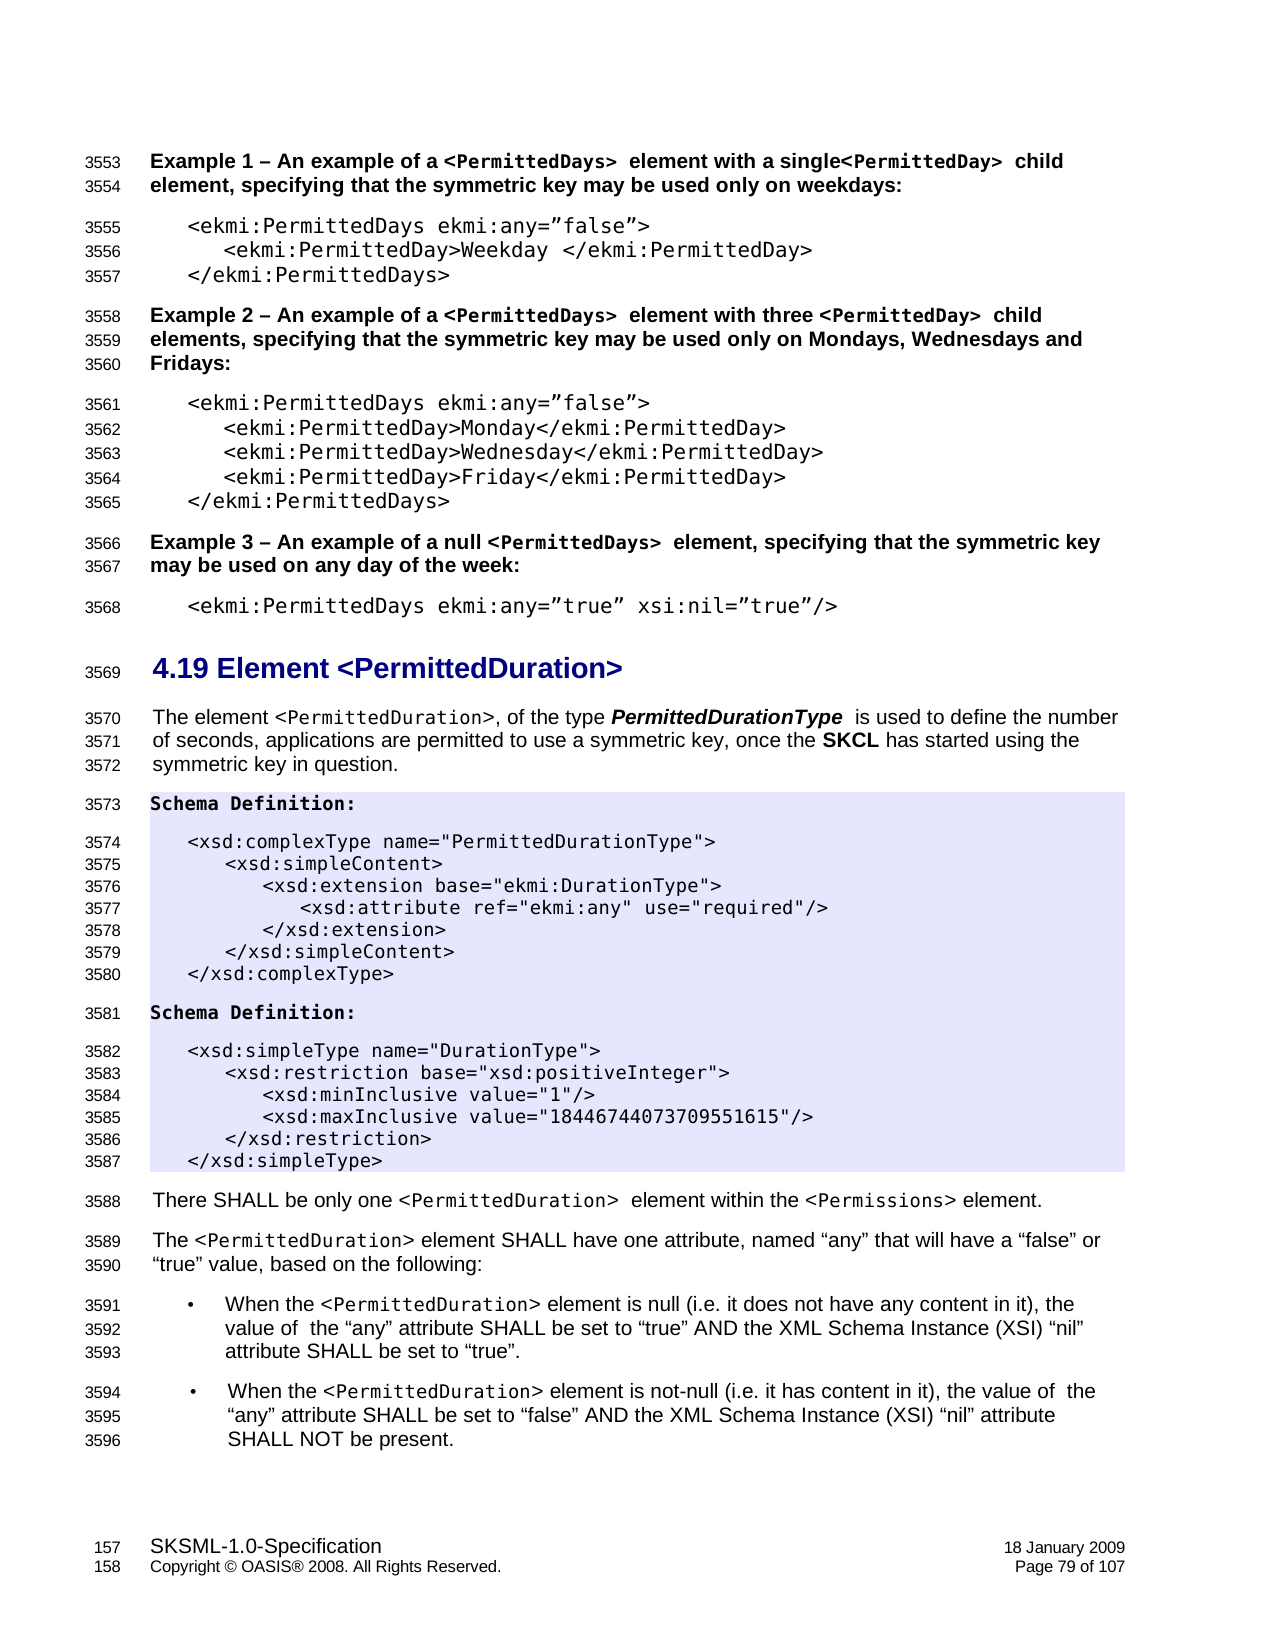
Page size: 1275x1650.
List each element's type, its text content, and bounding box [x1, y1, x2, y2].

text <ekmi:PermittedDays ekmi:any=”true” xsi:nil=”true”/> [187, 594, 1125, 618]
text <ekmi:PermittedDays ekmi:any=”false”> <ekmi:PermittedDay>Monday</ekmi:PermittedDay> <ekmi:PermittedDay>Wednesday</ekmi:PermittedDay> <ekmi:PermittedDay>Friday</ekmi:PermittedDay> </ekmi:PermittedDays> [187, 391, 1125, 513]
list When the <PermittedDuration> element is null (i.e. it does not have any content in it), the value of the “any” attribute SHALL be set to “true” AND the XML Schema Instance (XSI) “nil” attribute SHALL be set to “true”. [187, 1293, 1125, 1363]
text Example 1 – An example of a <PermittedDays> element with a single<PermittedDay> child element, specifying that the symmetric key may be used only on weekdays: [150, 150, 1125, 197]
text Schema Definition: [150, 1002, 1125, 1023]
text Example 2 – An example of a <PermittedDays> element with three <PermittedDay> child elements, specifying that the symmetric key may be used only on Mondays, Wednesdays and Fridays: [150, 304, 1125, 374]
text <ekmi:PermittedDays ekmi:any=”false”> <ekmi:PermittedDay>Weekday </ekmi:PermittedDay> </ekmi:PermittedDays> [187, 214, 1125, 287]
text <xsd:complexType name="PermittedDurationType"> <xsd:simpleContent> <xsd:extension base="ekmi:DurationType"> <xsd:attribute ref="ekmi:any" use="required"/> </xsd:extension> </xsd:simpleContent> </xsd:complexType> [150, 831, 1125, 985]
text The <PermittedDuration> element SHALL have one attribute, named “any” that will have a “false” or “true” value, based on the following: [152, 1229, 1125, 1276]
text There SHALL be only one <PermittedDuration> element within the <Permissions> element. [152, 1189, 1125, 1212]
text Example 3 – An example of a null <PermittedDays> element, specifying that the symmetric key may be used on any day of the week: [150, 530, 1125, 577]
text Schema Definition: [150, 792, 1125, 814]
text <xsd:simpleType name="DurationType"> <xsd:restriction base="xsd:positiveInteger"> <xsd:minInclusive value="1"/> <xsd:maxInclusive value="18446744073709551615"/> </xsd:restriction> </xsd:simpleType> [150, 1040, 1125, 1172]
list When the <PermittedDuration> element is not-null (i.e. it has content in it), the value of the “any” attribute SHALL be set to “false” AND the XML Schema Instance (XSI) “nil” attribute SHALL NOT be present. [190, 1380, 1125, 1451]
subtitle Element <PermittedDuration> [152, 652, 1125, 684]
text The element <PermittedDuration>, of the type PermittedDurationType is used to define the number of seconds, applications are permitted to use a symmetric key, once the SKCL has started using the symmetric key in question. [152, 705, 1125, 776]
